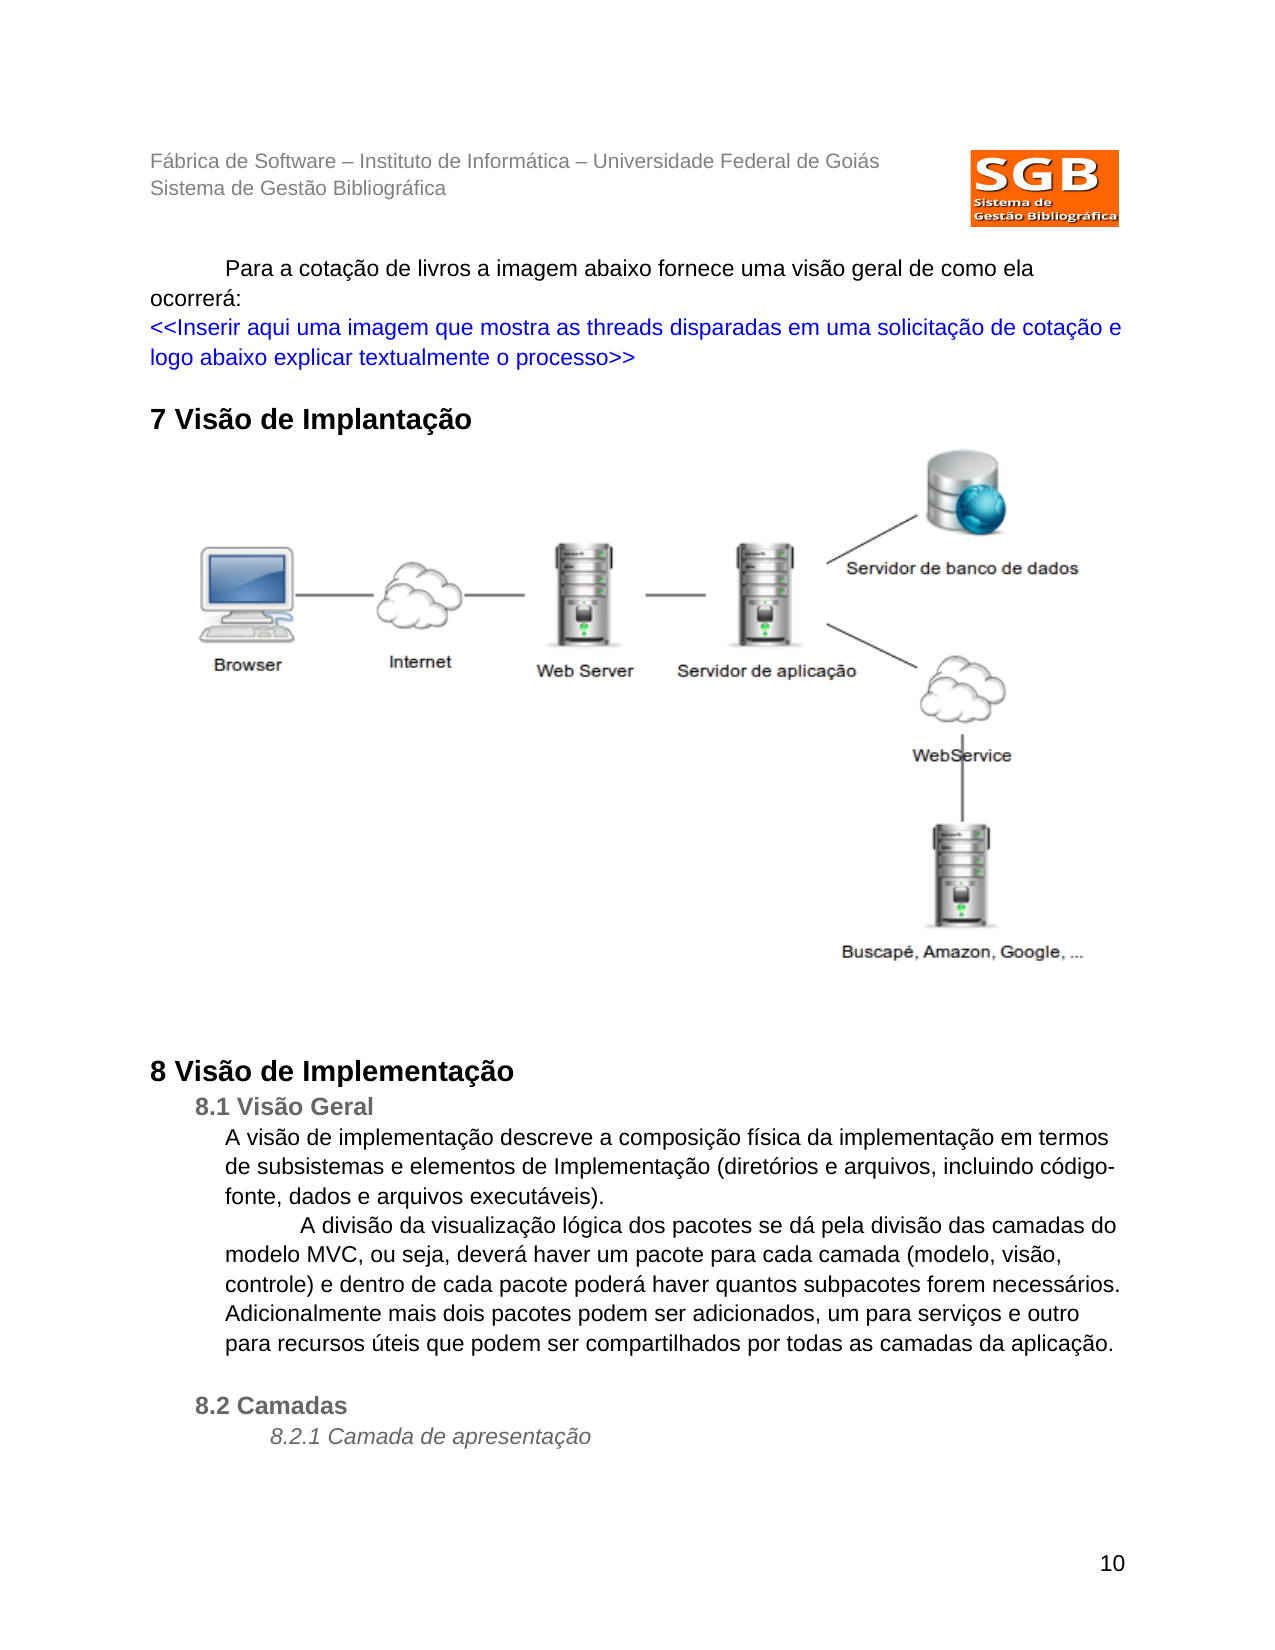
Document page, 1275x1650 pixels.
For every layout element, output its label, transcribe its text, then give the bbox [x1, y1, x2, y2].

picture [970, 150, 1119, 227]
subtitle 8.2.1 Camada de apresentação [270, 1424, 1125, 1449]
subtitle 8.2 Camadas [195, 1392, 1125, 1420]
text A visão de implementação descreve a composição física da implementação em termos de subsistemas e elementos de Implementação (diretórios e arquivos, incluindo código-fonte, dados e arquivos executáveis). [225, 1125, 1125, 1209]
subtitle 8.1 Visão Geral [195, 1093, 1125, 1121]
text Para a cotação de livros a imagem abaixo fornece uma visão geral de como ela ocorrerá: [150, 256, 1125, 311]
text A divisão da visualização lógica dos pacotes se dá pela divisão das camadas do modelo MVC, ou seja, deverá haver um pacote para cada camada (modelo, visão, controle) e dentro de cada pacote poderá haver quantos subpacotes forem necessários. Adicionalmente mais dois pacotes podem ser adicionados, um para serviços e outro para recursos úteis que podem ser compartilhados por todas as camadas da aplicação. [225, 1213, 1125, 1356]
subtitle 8 Visão de Implementação [150, 1055, 1125, 1088]
subtitle 7 Visão de Implantação [150, 403, 1125, 436]
picture [187, 440, 1088, 964]
text <<Inserir aqui uma imagem que mostra as threads disparadas em uma solicitação de cotação e logo abaixo explicar textualmente o processo>> [150, 315, 1125, 370]
